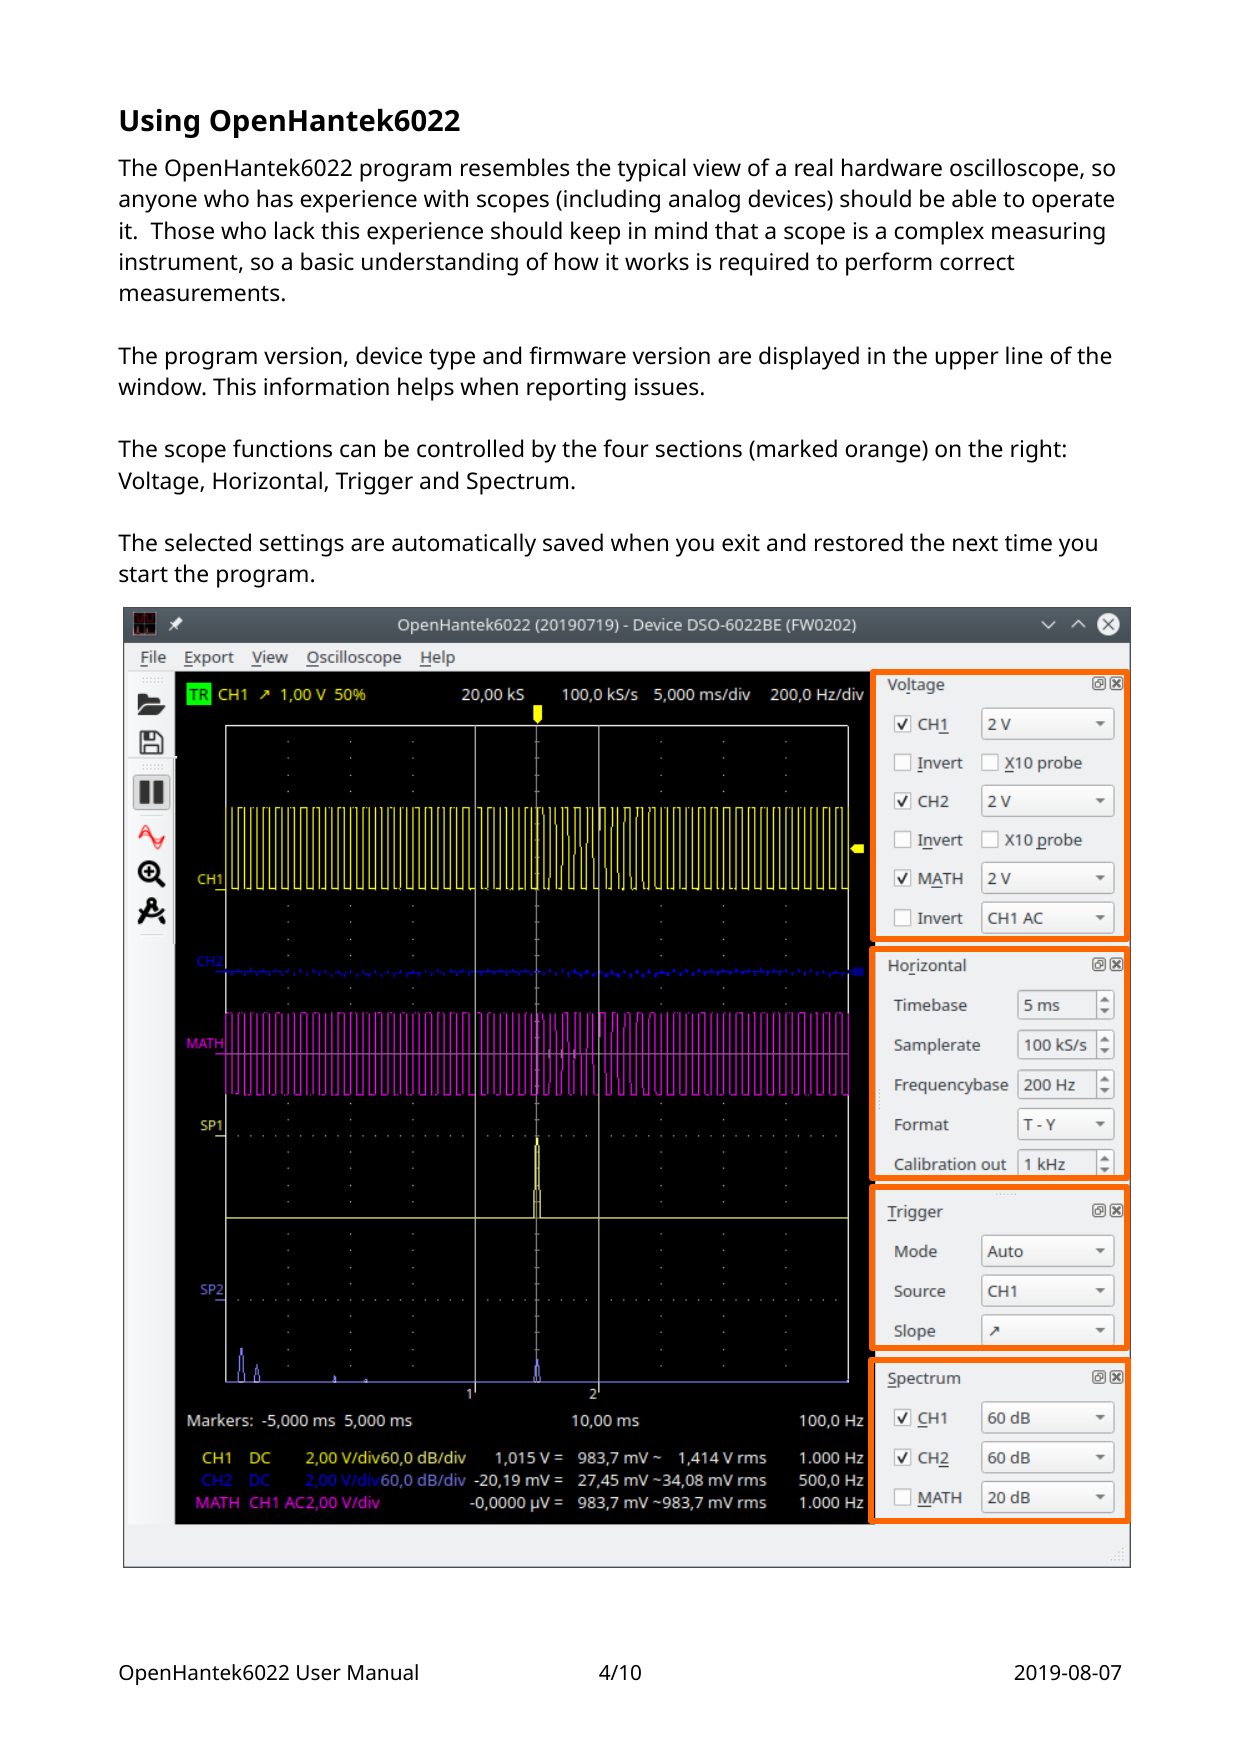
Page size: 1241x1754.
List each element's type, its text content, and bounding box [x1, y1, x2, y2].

text Voltage, Horizontal, Trigger and Spectrum. [118, 465, 1122, 496]
text The program version, device type and firmware version are displayed in the upper line of the window. This information helps when reporting issues. [118, 340, 1122, 402]
picture [123, 607, 1131, 1568]
picture [874, 1363, 1125, 1518]
subtitle Using OpenHantek6022 [118, 100, 1122, 140]
text The selected settings are automatically saved when you exit and restored the next time you start the program. [118, 527, 1122, 590]
text The OpenHantek6022 program resembles the typical view of a real hardware oscilloscope, so anyone who has experience with scopes (including analog devices) should be able to operate it. Those who lack this experience should keep in mind that a scope is a complex measuring instrument, so a basic understanding of how it works is required to perform correct measurements. [118, 152, 1122, 308]
text The scope functions can be controlled by the four sections (marked orange) on the right: [118, 433, 1122, 465]
